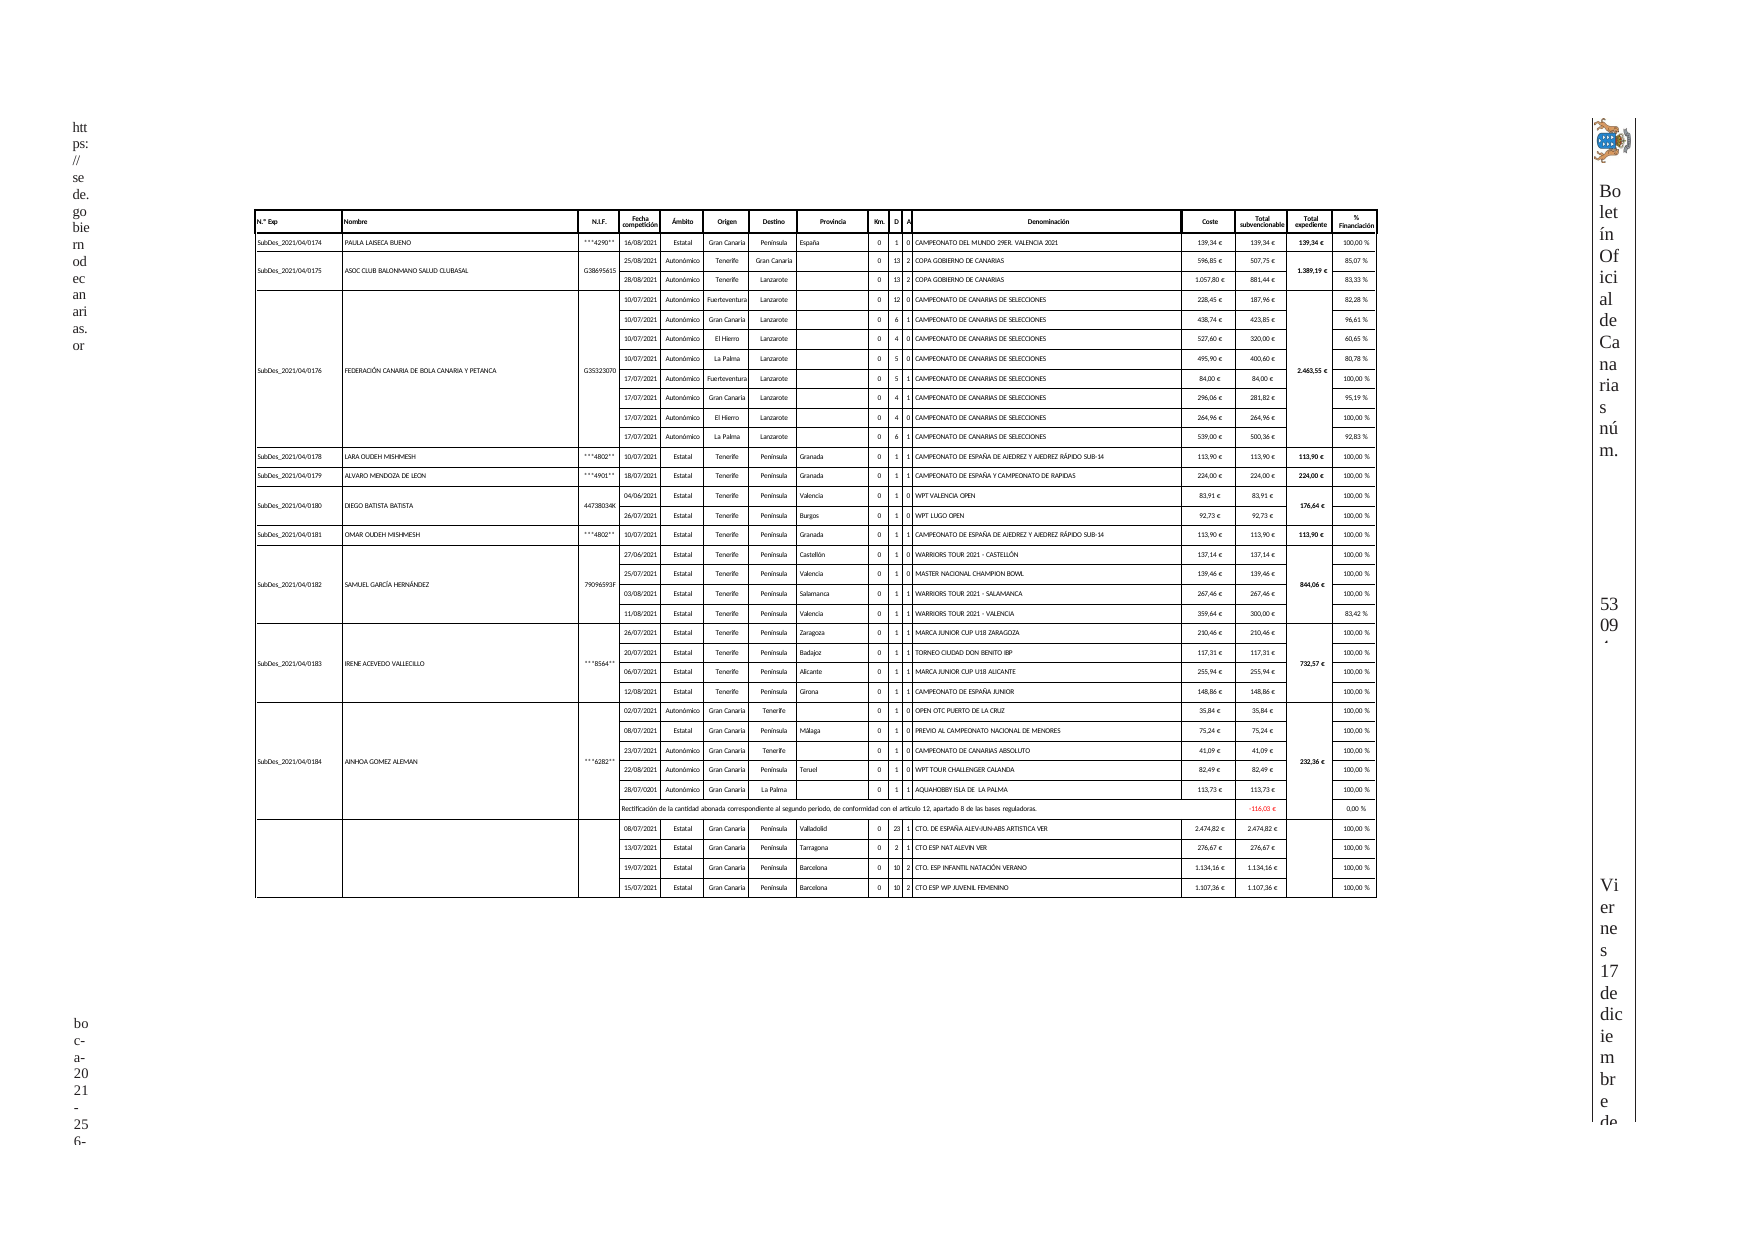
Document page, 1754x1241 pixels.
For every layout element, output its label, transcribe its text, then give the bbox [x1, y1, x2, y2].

table_cell Estatal [661, 663, 703, 682]
table_cell 17/07/2021 [620, 389, 660, 408]
table_cell 1 [889, 761, 902, 780]
table_cell 0 [869, 565, 888, 584]
table_cell Tenerife [704, 468, 748, 486]
table_cell Badajoz [797, 644, 868, 662]
table_cell 80,78 % [1333, 349, 1376, 368]
table_cell Gran Canaria [704, 761, 748, 780]
table_cell 210,46 € [1182, 624, 1235, 643]
table_cell 85,07 % [1333, 251, 1376, 271]
table_cell 0 [869, 644, 888, 662]
table_cell 1.057,80 € [1182, 272, 1235, 290]
table_cell 1 [903, 781, 912, 799]
table_cell 18/07/2021 [620, 468, 660, 486]
table_cell 1 [903, 448, 912, 466]
table_cell CAMPEONATO DE ESPAÑA Y CAMPEONATO DE RAPIDAS [913, 468, 1181, 486]
table_cell Tenerife [704, 585, 748, 603]
table_cell 13 [889, 252, 902, 271]
table_cell Autonómico [661, 409, 703, 427]
table_cell 04/06/2021 [620, 487, 660, 506]
table_header % Financiación [1333, 211, 1376, 232]
table_cell SubDes_2021/04/0184 [256, 703, 342, 819]
table_cell 0 [869, 703, 888, 721]
table_cell 28/07/0201 [620, 781, 660, 799]
table_cell 0 [869, 291, 888, 310]
table_cell Península [749, 761, 796, 780]
table_cell G38695615 [579, 252, 619, 290]
table_cell Estatal [661, 507, 703, 525]
table_cell IRENE ACEVEDO VALLECILLO [343, 624, 578, 701]
table_cell 1.134,16 € [1182, 859, 1235, 878]
table_cell 113,90 € [1182, 448, 1235, 466]
table_cell 10 [889, 859, 902, 878]
table_cell 0 [869, 663, 888, 682]
table_cell Estatal [661, 565, 703, 584]
table_cell Tenerife [749, 742, 796, 760]
table_cell Autonómico [661, 781, 703, 799]
table_cell Autonómico [661, 761, 703, 780]
table_cell Valencia [797, 487, 868, 506]
table_cell 1 [889, 487, 902, 506]
table_cell SubDes_2021/04/0175 [256, 252, 342, 290]
table_cell [797, 370, 868, 388]
table_cell 2.463,55 € [1287, 291, 1332, 447]
table_cell 0 [869, 820, 888, 838]
table_cell AINHOA GOMEZ ALEMAN [343, 703, 578, 819]
table_cell El Hierro [704, 409, 748, 427]
table_cell 4 [889, 409, 902, 427]
table_cell 1 [903, 526, 912, 545]
table_cell 60,65 % [1333, 329, 1376, 349]
table_cell ***4802** [579, 448, 619, 466]
table_cell 08/07/2021 [620, 722, 660, 741]
table_cell 300,00 € [1236, 605, 1286, 623]
table_cell 12/08/2021 [620, 683, 660, 701]
table_cell Gran Canaria [704, 879, 748, 897]
table_cell 281,82 € [1236, 389, 1286, 408]
table_cell Granada [797, 468, 868, 486]
table_cell Península [749, 507, 796, 525]
table_cell Tenerife [704, 252, 748, 271]
table_cell 276,67 € [1236, 840, 1286, 858]
table_cell 137,14 € [1236, 546, 1286, 564]
table_cell [797, 272, 868, 290]
table_cell Lanzarote [749, 428, 796, 447]
table_cell 26/07/2021 [620, 624, 660, 643]
table_cell 08/07/2021 [620, 820, 660, 838]
table_cell 0 [869, 409, 888, 427]
table_cell El Hierro [704, 330, 748, 349]
table_cell Gran Canaria [704, 234, 748, 251]
table_cell Lanzarote [749, 311, 796, 329]
table_cell Autonómico [661, 252, 703, 271]
table_cell 148,86 € [1182, 683, 1235, 701]
table_cell Estatal [661, 526, 703, 545]
table_cell 10/07/2021 [620, 311, 660, 329]
table_cell 0 [869, 781, 888, 799]
table_cell 113,90 € [1236, 526, 1286, 545]
table_cell COPA GOBIERNO DE CANARIAS [913, 272, 1181, 290]
table_cell Estatal [661, 546, 703, 564]
table_cell 527,60 € [1182, 330, 1235, 349]
table_cell 1 [889, 703, 902, 721]
table_cell 1 [889, 605, 902, 623]
table_cell SAMUEL GARCÍA HERNÁNDEZ [343, 546, 578, 623]
table_cell 320,00 € [1236, 330, 1286, 349]
table_cell Península [749, 448, 796, 466]
table_cell 1 [889, 585, 902, 603]
table_cell 16/08/2021 [620, 234, 660, 251]
table_cell 596,85 € [1182, 252, 1235, 271]
table_cell Autonómico [661, 703, 703, 721]
table_cell Lanzarote [749, 291, 796, 310]
table_cell Estatal [661, 879, 703, 897]
table_cell 117,31 € [1236, 644, 1286, 662]
text boc-a-2021-256-5231 [74, 1015, 92, 1145]
table_cell 1 [889, 644, 902, 662]
table_cell 1 [903, 370, 912, 388]
table_cell La Palma [704, 350, 748, 368]
table_cell 26/07/2021 [620, 507, 660, 525]
table_cell Tenerife [704, 526, 748, 545]
table_cell 276,67 € [1182, 840, 1235, 858]
table_cell CAMPEONATO DE ESPAÑA JUNIOR [913, 683, 1181, 701]
table_cell 0 [869, 350, 888, 368]
table_cell 0 [869, 252, 888, 271]
table_header Total subvencionable [1236, 211, 1286, 232]
table_cell MARCA JUNIOR CUP U18 ALICANTE [913, 663, 1181, 682]
table_cell Gran Canaria [704, 703, 748, 721]
table_cell 0 [869, 683, 888, 701]
table_cell 0 [903, 330, 912, 349]
table_cell 100,00 % [1333, 701, 1376, 721]
table_cell 100,00 % [1333, 545, 1376, 564]
table_cell [797, 703, 868, 721]
table_cell 264,96 € [1236, 409, 1286, 427]
table_cell 1 [903, 624, 912, 643]
table_cell 2.474,82 € [1182, 820, 1235, 838]
table_cell 100,00 % [1333, 623, 1376, 643]
table_cell Lanzarote [749, 370, 796, 388]
table_cell 0 [869, 722, 888, 741]
table_cell 10/07/2021 [620, 526, 660, 545]
table_cell 1 [903, 585, 912, 603]
text https://sede.gobiernodecanarias.org/boc [72, 118, 91, 353]
table_cell 0 [903, 761, 912, 780]
table_cell Autonómico [661, 330, 703, 349]
table_cell WARRIORS TOUR 2021 - VALENCIA [913, 605, 1181, 623]
table_cell Autonómico [661, 742, 703, 760]
table_cell 423,85 € [1236, 311, 1286, 329]
table_cell CAMPEONATO DE CANARIAS DE SELECCIONES [913, 389, 1181, 408]
table_cell 35,84 € [1236, 703, 1286, 721]
table_cell 1 [889, 565, 902, 584]
table_cell 1 [889, 507, 902, 525]
table_cell 5 [889, 370, 902, 388]
table_cell 296,06 € [1182, 389, 1235, 408]
text Boletín Oficial de Canarias núm. 256 [1599, 180, 1622, 462]
table_cell 15/07/2021 [620, 879, 660, 897]
table_cell COPA GOBIERNO DE CANARIAS [913, 252, 1181, 271]
table_cell 28/08/2021 [620, 272, 660, 290]
table_cell Teruel [797, 761, 868, 780]
table_cell Autonómico [661, 350, 703, 368]
table_cell Tenerife [704, 644, 748, 662]
table_cell [256, 820, 342, 897]
table_cell 495,90 € [1182, 350, 1235, 368]
table_cell SubDes_2021/04/0174 [256, 233, 342, 251]
table_cell Fuerteventura [704, 291, 748, 310]
table_cell -116,03 € [1236, 800, 1286, 819]
table_cell España [797, 234, 868, 251]
table_cell 1.107,36 € [1236, 879, 1286, 897]
table_cell CAMPEONATO DE CANARIAS DE SELECCIONES [913, 330, 1181, 349]
table_cell 1 [903, 663, 912, 682]
table_cell 0 [869, 742, 888, 760]
table_cell Autonómico [661, 428, 703, 447]
table_cell SubDes_2021/04/0183 [256, 624, 342, 701]
table_cell 19/07/2021 [620, 859, 660, 878]
table_cell Gran Canaria [704, 859, 748, 878]
table_cell 2 [903, 879, 912, 897]
table_cell 1 [889, 742, 902, 760]
table_cell 0 [903, 565, 912, 584]
table_cell 1 [889, 526, 902, 545]
table_cell 1 [903, 311, 912, 329]
table_cell Península [749, 565, 796, 584]
table_cell SubDes_2021/04/0176 [256, 291, 342, 447]
table_cell 100,00 % [1333, 741, 1376, 760]
table_cell Península [749, 624, 796, 643]
table_cell 264,96 € [1182, 409, 1235, 427]
table_cell Lanzarote [749, 330, 796, 349]
table_cell Gran Canaria [704, 820, 748, 838]
table_cell Estatal [661, 448, 703, 466]
table_cell 0 [869, 585, 888, 603]
table_cell Península [749, 879, 796, 897]
table_cell FEDERACIÓN CANARIA DE BOLA CANARIA Y PETANCA [343, 291, 578, 447]
table_cell [579, 820, 619, 897]
table_cell Granada [797, 448, 868, 466]
table_cell CAMPEONATO DE CANARIAS DE SELECCIONES [913, 350, 1181, 368]
table_cell 438,74 € [1182, 311, 1235, 329]
table_header Coste [1183, 211, 1234, 232]
table_cell 228,45 € [1182, 291, 1235, 310]
table_cell [797, 389, 868, 408]
table_cell Tenerife [704, 683, 748, 701]
table_cell CTO ESP WP JUVENIL FEMENINO [913, 879, 1181, 897]
table_cell Península [749, 683, 796, 701]
table_cell Estatal [661, 722, 703, 741]
table_cell SubDes_2021/04/0178 [256, 448, 342, 466]
table_cell WARRIORS TOUR 2021 - CASTELLÓN [913, 546, 1181, 564]
table_cell 100,00 % [1333, 819, 1376, 838]
table_cell Península [749, 526, 796, 545]
table_cell 507,75 € [1236, 252, 1286, 271]
table_cell WARRIORS TOUR 2021 - SALAMANCA [913, 585, 1181, 603]
table_cell 13 [889, 272, 902, 290]
table_cell ***4802** [579, 526, 619, 545]
table_cell Estatal [661, 859, 703, 878]
table_cell SubDes_2021/04/0181 [256, 526, 342, 545]
table_cell Estatal [661, 468, 703, 486]
table_cell 1 [889, 468, 902, 486]
table_cell CAMPEONATO DE CANARIAS DE SELECCIONES [913, 409, 1181, 427]
table_cell 210,46 € [1236, 624, 1286, 643]
table_cell CAMPEONATO DE CANARIAS ABSOLUTO [913, 742, 1181, 760]
table_header Denominación [913, 211, 1180, 232]
table_cell ***6282** [579, 703, 619, 819]
table_header A [903, 211, 911, 232]
table_cell 5 [889, 350, 902, 368]
table_cell 0,00 % [1333, 799, 1376, 819]
table_cell 0 [903, 350, 912, 368]
table_cell [797, 350, 868, 368]
table_cell Península [749, 468, 796, 486]
table_cell Península [749, 840, 796, 858]
table_cell 113,90 € [1236, 448, 1286, 466]
table_cell 10/07/2021 [620, 330, 660, 349]
table_cell 0 [869, 272, 888, 290]
table_cell CAMPEONATO DE CANARIAS DE SELECCIONES [913, 428, 1181, 447]
table_cell 113,90 € [1287, 526, 1332, 545]
table_header D [890, 211, 901, 232]
table_cell SubDes_2021/04/0179 [256, 468, 342, 486]
table_cell 100,00 % [1333, 486, 1376, 506]
table_cell 79096593F [579, 546, 619, 623]
table_cell SubDes_2021/04/0180 [256, 487, 342, 525]
table_cell 139,34 € [1287, 234, 1332, 251]
table_cell 100,00 % [1333, 721, 1376, 741]
table_cell Estatal [661, 683, 703, 701]
table_cell 100,00 % [1333, 662, 1376, 682]
table_cell [797, 330, 868, 349]
table_cell 100,00 % [1333, 780, 1376, 799]
table_cell ***8564** [579, 624, 619, 701]
table_cell 84,00 € [1236, 370, 1286, 388]
table_cell 1 [903, 428, 912, 447]
table_cell Autonómico [661, 311, 703, 329]
table_cell 92,73 € [1182, 507, 1235, 525]
table_cell Girona [797, 683, 868, 701]
table_cell Lanzarote [749, 272, 796, 290]
table_cell [797, 311, 868, 329]
table_cell Estatal [661, 644, 703, 662]
table_cell 100,00 % [1333, 369, 1376, 388]
table_cell WPT VALENCIA OPEN [913, 487, 1181, 506]
table_cell WPT LUGO OPEN [913, 507, 1181, 525]
table_cell 100,00 % [1333, 584, 1376, 603]
table_cell Valladolid [797, 820, 868, 838]
table_cell 22/08/2021 [620, 761, 660, 780]
table_cell Lanzarote [749, 350, 796, 368]
table_header Origen [704, 211, 748, 232]
table_cell 844,06 € [1287, 546, 1332, 623]
table_cell 1.389,19 € [1287, 252, 1332, 290]
table_cell 83,42 % [1333, 604, 1376, 623]
table_cell La Palma [704, 428, 748, 447]
table_cell Rectificación de la cantidad abonada correspondiente al segundo periodo, de conformidad con el artículo 12, apartado 8 de las bases reguladoras. [620, 800, 1235, 819]
table_cell Autonómico [661, 389, 703, 408]
table_cell 1 [903, 605, 912, 623]
table_cell 100,00 % [1333, 447, 1376, 466]
table_cell 400,60 € [1236, 350, 1286, 368]
table_cell 500,36 € [1236, 428, 1286, 447]
table_cell Salamanca [797, 585, 868, 603]
table_cell 732,57 € [1287, 624, 1332, 701]
table_cell 82,49 € [1236, 761, 1286, 780]
table_cell Tenerife [704, 605, 748, 623]
table_cell La Palma [749, 781, 796, 799]
table_cell ***4290** [579, 234, 619, 251]
table_cell ALVARO MENDOZA DE LEON [343, 468, 578, 486]
table_cell 113,73 € [1182, 781, 1235, 799]
table_cell 10/07/2021 [620, 448, 660, 466]
table_cell 0 [869, 859, 888, 878]
table_cell 224,00 € [1287, 468, 1332, 486]
table_cell Península [749, 722, 796, 741]
table_cell DIEGO BATISTA BATISTA [343, 487, 578, 525]
table_cell Estatal [661, 624, 703, 643]
table_cell Tenerife [704, 487, 748, 506]
table_cell ASOC CLUB BALONMANO SALUD CLUBASAL [343, 252, 578, 290]
table_cell CAMPEONATO DEL MUNDO 29ER. VALENCIA 2021 [913, 234, 1181, 251]
table_cell 0 [903, 507, 912, 525]
table_cell 0 [869, 389, 888, 408]
table_cell Barcelona [797, 859, 868, 878]
table_cell 224,00 € [1236, 468, 1286, 486]
table_header Fecha competición [620, 211, 659, 232]
table_cell Castellón [797, 546, 868, 564]
table_cell 23 [889, 820, 902, 838]
table_cell Península [749, 585, 796, 603]
table_header Provincia [798, 211, 867, 232]
table_cell WPT TOUR CHALLENGER CALANDA [913, 761, 1181, 780]
table_cell 539,00 € [1182, 428, 1235, 447]
table_cell 100,00 % [1333, 466, 1376, 486]
table_cell CAMPEONATO DE ESPAÑA DE AJEDREZ Y AJEDREZ RÁPIDO SUB-14 [913, 448, 1181, 466]
table_cell Tenerife [704, 272, 748, 290]
table_cell 0 [869, 879, 888, 897]
table_cell 148,86 € [1236, 683, 1286, 701]
table_header Destino [750, 211, 796, 232]
table_cell 100,00 % [1333, 506, 1376, 525]
table_cell Gran Canaria [704, 742, 748, 760]
table_cell 41,09 € [1182, 742, 1235, 760]
table_cell Península [749, 605, 796, 623]
table_cell 6 [889, 428, 902, 447]
table_cell 0 [869, 234, 888, 251]
table_cell 100,00 % [1333, 878, 1376, 897]
table_header N.º Exp [256, 211, 341, 232]
table_cell 1 [903, 683, 912, 701]
table_cell 95,19 % [1333, 388, 1376, 408]
table_cell CTO. DE ESPAÑA ALEV-JUN-ABS ARTISTICA VER [913, 820, 1181, 838]
table_cell 83,91 € [1182, 487, 1235, 506]
table_cell AQUAHOBBY ISLA DE LA PALMA [913, 781, 1181, 799]
table_cell 2 [903, 859, 912, 878]
table_cell Estatal [661, 820, 703, 838]
table_cell 82,28 % [1333, 290, 1376, 310]
table_cell 44738034K [579, 487, 619, 525]
table_cell 0 [869, 624, 888, 643]
table_cell 02/07/2021 [620, 703, 660, 721]
table_cell 82,49 € [1182, 761, 1235, 780]
table_cell 2 [889, 840, 902, 858]
table_cell 0 [869, 507, 888, 525]
table_cell 11/08/2021 [620, 605, 660, 623]
table_cell 0 [869, 605, 888, 623]
table_cell 359,64 € [1182, 605, 1235, 623]
table_cell 1 [903, 820, 912, 838]
table_cell 92,73 € [1236, 507, 1286, 525]
table_cell 113,73 € [1236, 781, 1286, 799]
table_cell 100,00 % [1333, 232, 1376, 251]
table_cell 03/08/2021 [620, 585, 660, 603]
table_cell PAULA LAISECA BUENO [343, 234, 578, 251]
table_cell 100,00 % [1333, 839, 1376, 858]
table_cell SubDes_2021/04/0182 [256, 546, 342, 623]
table_cell [797, 781, 868, 799]
table_cell 881,44 € [1236, 272, 1286, 290]
table_cell 139,46 € [1182, 565, 1235, 584]
table_cell Península [749, 663, 796, 682]
table_cell 117,31 € [1182, 644, 1235, 662]
table_cell 0 [869, 448, 888, 466]
table_cell 139,34 € [1236, 234, 1286, 251]
table_cell 100,00 % [1333, 564, 1376, 584]
table_cell Península [749, 644, 796, 662]
table_cell Estatal [661, 487, 703, 506]
table_cell Autonómico [661, 370, 703, 388]
table_cell Autonómico [661, 291, 703, 310]
table_cell 1 [903, 840, 912, 858]
table_cell Estatal [661, 605, 703, 623]
table_cell 137,14 € [1182, 546, 1235, 564]
table_cell 113,90 € [1287, 448, 1332, 466]
table_cell Península [749, 859, 796, 878]
table_cell 96,61 % [1333, 310, 1376, 329]
table_cell Tenerife [704, 624, 748, 643]
table_cell Tenerife [749, 703, 796, 721]
table_cell Fuerteventura [704, 370, 748, 388]
table_cell Estatal [661, 840, 703, 858]
table_cell Península [749, 546, 796, 564]
table_cell Alicante [797, 663, 868, 682]
table_cell 0 [869, 428, 888, 447]
table_cell Autonómico [661, 272, 703, 290]
table_cell 25/08/2021 [620, 252, 660, 271]
table_cell Gran Canaria [704, 781, 748, 799]
table_cell 06/07/2021 [620, 663, 660, 682]
table_cell [797, 291, 868, 310]
table_cell 1 [889, 448, 902, 466]
table_cell 1 [889, 683, 902, 701]
table_cell TORNEO CIUDAD DON BENITO IBP [913, 644, 1181, 662]
table_cell 0 [903, 703, 912, 721]
table_cell [343, 820, 578, 897]
table_cell [797, 409, 868, 427]
table_cell Tarragona [797, 840, 868, 858]
table_cell Lanzarote [749, 389, 796, 408]
table_cell 27/06/2021 [620, 546, 660, 564]
table_cell 100,00 % [1333, 682, 1376, 701]
table_cell 1 [889, 722, 902, 741]
table_cell 0 [869, 840, 888, 858]
table_cell 0 [903, 742, 912, 760]
table_cell 83,33 % [1333, 271, 1376, 290]
table_cell [797, 252, 868, 271]
table_cell ***4901** [579, 468, 619, 486]
table_cell CTO. ESP INFANTIL NATACIÓN VERANO [913, 859, 1181, 878]
table_cell OPEN OTC PUERTO DE LA CRUZ [913, 703, 1181, 721]
table_cell MASTER NACIONAL CHAMPION BOWL [913, 565, 1181, 584]
table_cell 232,36 € [1287, 703, 1332, 819]
table_cell 267,46 € [1236, 585, 1286, 603]
table_cell CAMPEONATO DE CANARIAS DE SELECCIONES [913, 291, 1181, 310]
table_cell 0 [869, 761, 888, 780]
table_cell 0 [903, 546, 912, 564]
table_cell Gran Canaria [704, 311, 748, 329]
table_cell Gran Canaria [704, 840, 748, 858]
table_cell Barcelona [797, 879, 868, 897]
table_cell G35323070 [579, 291, 619, 447]
table_cell 100,00 % [1333, 643, 1376, 662]
table_cell 0 [869, 526, 888, 545]
table_cell 17/07/2021 [620, 409, 660, 427]
table_cell 255,94 € [1236, 663, 1286, 682]
table_cell 1.134,16 € [1236, 859, 1286, 878]
table_cell 75,24 € [1182, 722, 1235, 741]
table_cell CAMPEONATO DE CANARIAS DE SELECCIONES [913, 370, 1181, 388]
table_cell 1 [889, 234, 902, 251]
table_cell 41,09 € [1236, 742, 1286, 760]
table_header Total expediente [1288, 211, 1331, 232]
table_cell LARA OUDEH MISHMESH [343, 448, 578, 466]
table_cell CAMPEONATO DE ESPAÑA DE AJEDREZ Y AJEDREZ RÁPIDO SUB-14 [913, 526, 1181, 545]
table_cell PREVIO AL CAMPEONATO NACIONAL DE MENORES [913, 722, 1181, 741]
table_cell 0 [903, 487, 912, 506]
table_header Ámbito [661, 211, 702, 232]
table_cell OMAR OUDEH MISHMESH [343, 526, 578, 545]
table_cell 176,64 € [1287, 487, 1332, 525]
table_cell Valencia [797, 605, 868, 623]
table_cell Península [749, 487, 796, 506]
table_cell Burgos [797, 507, 868, 525]
table_cell 0 [869, 370, 888, 388]
table_cell 0 [903, 409, 912, 427]
table_cell 20/07/2021 [620, 644, 660, 662]
table_cell 4 [889, 389, 902, 408]
table_cell 84,00 € [1182, 370, 1235, 388]
table_cell [797, 742, 868, 760]
table_cell 1 [889, 624, 902, 643]
table_cell 2.474,82 € [1236, 820, 1286, 838]
table_cell 1.107,36 € [1182, 879, 1235, 897]
table_cell 255,94 € [1182, 663, 1235, 682]
table_cell 1 [889, 663, 902, 682]
table_cell 267,46 € [1182, 585, 1235, 603]
table_cell Tenerife [704, 663, 748, 682]
table_cell 0 [869, 468, 888, 486]
table_cell 139,46 € [1236, 565, 1286, 584]
table_cell 2 [903, 252, 912, 271]
table_cell 17/07/2021 [620, 370, 660, 388]
table_cell 10 [889, 879, 902, 897]
table_cell 139,34 € [1182, 234, 1235, 251]
table_cell 0 [903, 722, 912, 741]
table_cell MARCA JUNIOR CUP U18 ZARAGOZA [913, 624, 1181, 643]
table_cell 187,96 € [1236, 291, 1286, 310]
table_cell 75,24 € [1236, 722, 1286, 741]
table_cell 0 [869, 546, 888, 564]
table_cell 25/07/2021 [620, 565, 660, 584]
table_cell Tenerife [704, 565, 748, 584]
table_cell 4 [889, 330, 902, 349]
table_cell 113,90 € [1182, 526, 1235, 545]
table_cell 1 [889, 546, 902, 564]
table_cell Tenerife [704, 507, 748, 525]
table_cell 2 [903, 272, 912, 290]
table_cell 0 [903, 234, 912, 251]
table_cell 224,00 € [1182, 468, 1235, 486]
table_cell 10/07/2021 [620, 291, 660, 310]
table_cell 1 [903, 468, 912, 486]
table_cell 1 [903, 644, 912, 662]
table_cell 0 [869, 311, 888, 329]
table_cell 13/07/2021 [620, 840, 660, 858]
table_cell 83,91 € [1236, 487, 1286, 506]
table_cell Zaragoza [797, 624, 868, 643]
picture [1594, 118, 1631, 163]
table_cell Península [749, 820, 796, 838]
table_header Km. [869, 211, 888, 232]
table_cell 1 [889, 781, 902, 799]
table_header N.I.F. [579, 211, 618, 232]
table_cell Estatal [661, 234, 703, 251]
table_cell 35,84 € [1182, 703, 1235, 721]
table_cell Tenerife [704, 546, 748, 564]
table_cell Gran Canaria [704, 389, 748, 408]
table_cell Estatal [661, 585, 703, 603]
table_cell 100,00 % [1333, 760, 1376, 780]
table_cell Lanzarote [749, 409, 796, 427]
table_cell Málaga [797, 722, 868, 741]
table_cell 100,00 % [1333, 408, 1376, 427]
table_cell CAMPEONATO DE CANARIAS DE SELECCIONES [913, 311, 1181, 329]
table_cell Gran Canaria [704, 722, 748, 741]
table_cell Península [749, 234, 796, 251]
table_cell [1287, 820, 1332, 897]
table_cell 100,00 % [1333, 858, 1376, 878]
table_cell Tenerife [704, 448, 748, 466]
table_cell [797, 428, 868, 447]
table_cell 0 [869, 487, 888, 506]
table_cell 100,00 % [1333, 525, 1376, 545]
table_cell 10/07/2021 [620, 350, 660, 368]
table_cell Valencia [797, 565, 868, 584]
table_cell 6 [889, 311, 902, 329]
text Viernes 17 de diciembre de 2021 [1600, 874, 1623, 1124]
table_cell Gran Canaria [749, 252, 796, 271]
table_cell 12 [889, 291, 902, 310]
table_cell 17/07/2021 [620, 428, 660, 447]
table_header Nombre [343, 211, 577, 232]
table_cell 0 [869, 330, 888, 349]
table_cell 1 [903, 389, 912, 408]
table_cell 23/07/2021 [620, 742, 660, 760]
table_cell 0 [903, 291, 912, 310]
table_cell CTO ESP NAT ALEVIN VER [913, 840, 1181, 858]
text 53094 [1600, 592, 1623, 642]
table_cell 92,83 % [1333, 427, 1376, 447]
table_cell Granada [797, 526, 868, 545]
